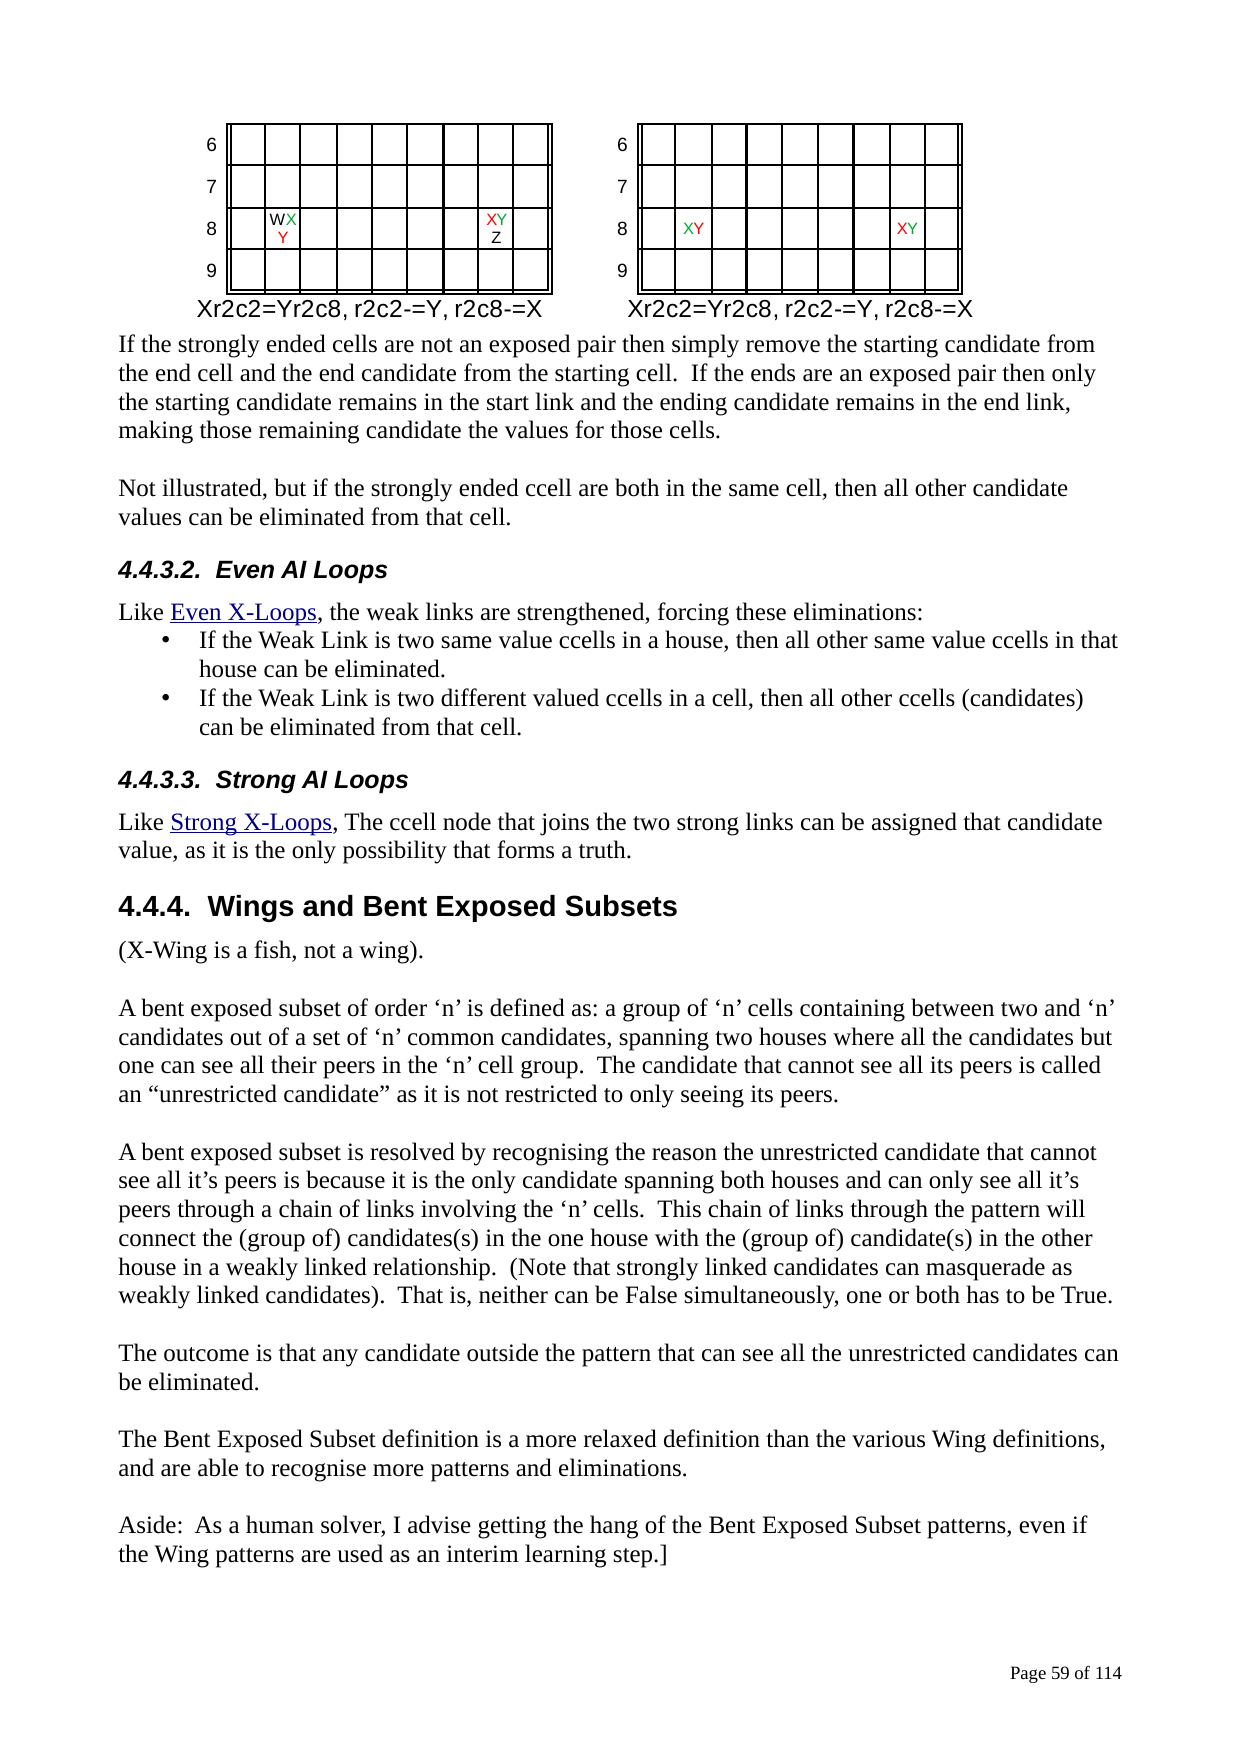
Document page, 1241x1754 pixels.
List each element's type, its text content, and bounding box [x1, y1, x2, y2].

subtitle Even AI Loops [118, 556, 1122, 584]
text The outcome is that any candidate outside the pattern that can see all the unrestricted candidates can be eliminated. [118, 1338, 1122, 1395]
subtitle Wings and Bent Exposed Subsets [118, 889, 1122, 923]
text Aside: As a human solver, I advise getting the hang of the Bent Exposed Subset patterns, even if the Wing patterns are used as an interim learning step.] [118, 1510, 1122, 1568]
subtitle Strong AI Loops [118, 766, 1122, 794]
text A bent exposed subset is resolved by recognising the reason the unrestricted candidate that cannot see all it’s peers is because it is the only candidate spanning both houses and can only see all it’s peers through a chain of links involving the ‘n’ cells. This chain of links through the pattern will connect the (group of) candidates(s) in the one house with the (group of) candidate(s) in the other house in a weakly linked relationship. (Note that strongly linked candidates can masquerade as weakly linked candidates). That is, neither can be False simultaneously, one or both has to be True. [118, 1137, 1122, 1309]
text (X-Wing is a fish, not a wing). [118, 935, 1122, 964]
text Not illustrated, but if the strongly ended ccell are both in the same cell, then all other candidate values can be eliminated from that cell. [118, 473, 1122, 531]
text A bent exposed subset of order ‘n’ is defined as: a group of ‘n’ cells containing between two and ‘n’ candidates out of a set of ‘n’ common candidates, spanning two houses where all the candidates but one can see all their peers in the ‘n’ cell group. The candidate that cannot see all its peers is called an “unrestricted candidate” as it is not restricted to only seeing its peers. [118, 993, 1122, 1108]
text If the strongly ended cells are not an exposed pair then simply remove the starting candidate from the end cell and the end candidate from the starting cell. If the ends are an exposed pair then only the starting candidate remains in the start link and the ending candidate remains in the end link, making those remaining candidate the values for those cells. [118, 118, 1122, 444]
text The Bent Exposed Subset definition is a more relaxed definition than the various Wing definitions, and are able to recognise more patterns and eliminations. [118, 1424, 1122, 1482]
text Like Strong X-Loops, The ccell node that joins the two strong links can be assigned that candidate value, as it is the only possibility that forms a truth. [118, 807, 1122, 864]
list If the Weak Link is two different valued ccells in a cell, then all other ccells (candidates) can be eliminated from that cell. [161, 683, 1122, 741]
list If the Weak Link is two same value ccells in a house, then all other same value ccells in that house can be eliminated. [161, 626, 1122, 683]
text Like Even X-Loops, the weak links are strengthened, forcing these eliminations: [118, 597, 1122, 626]
